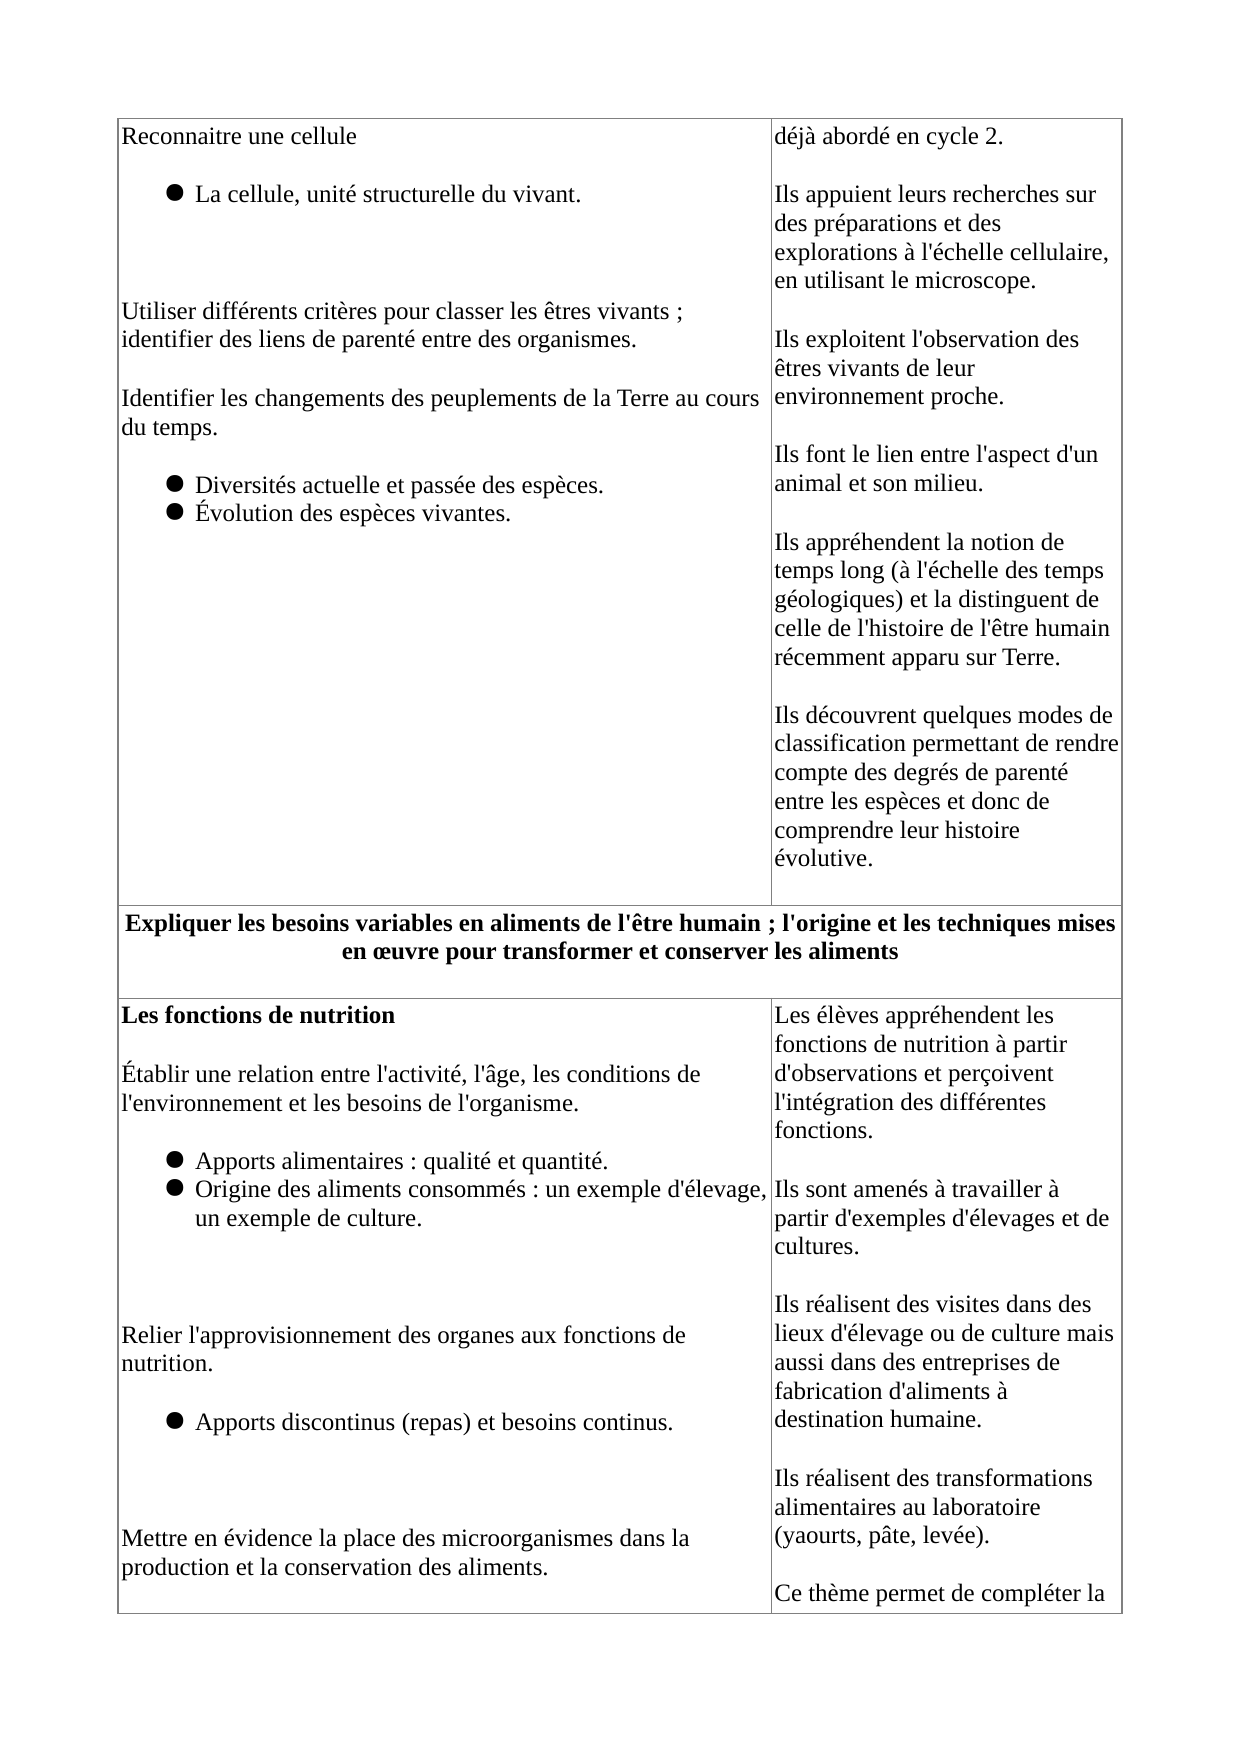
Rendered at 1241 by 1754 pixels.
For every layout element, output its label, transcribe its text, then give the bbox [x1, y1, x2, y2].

table_cell déjà abordé en cycle 2. Ils appuient leurs recherches sur des préparations et des explorations à l'échelle cellulaire, en utilisant le microscope. Ils exploitent l'observation des êtres vivants de leur environnement proche. Ils font le lien entre l'aspect d'un animal et son milieu. Ils appréhendent la notion de temps long (à l'échelle des temps géologiques) et la distinguent de celle de l'histoire de l'être humain récemment apparu sur Terre. Ils découvrent quelques modes de classification permettant de rendre compte des degrés de parenté entre les espèces et donc de comprendre leur histoire évolutive. [772, 119, 1121, 905]
table_cell Les élèves appréhendent les fonctions de nutrition à partir d'observations et perçoivent l'intégration des différentes fonctions. Ils sont amenés à travailler à partir d'exemples d'élevages et de cultures. Ils réalisent des visites dans des lieux d'élevage ou de culture mais aussi dans des entreprises de fabrication d'aliments à destination humaine. Ils réalisent des transformations alimentaires au laboratoire (yaourts, pâte, levée). Ce thème permet de compléter la [772, 999, 1121, 1613]
table_cell Les fonctions de nutrition Établir une relation entre l'activité, l'âge, les conditions de l'environnement et les besoins de l'organisme. Apports alimentaires : qualité et quantité. Origine des aliments consommés : un exemple d'élevage, un exemple de culture. Relier l'approvisionnement des organes aux fonctions de nutrition. Apports discontinus (repas) et besoins continus. Mettre en évidence la place des microorganismes dans la production et la conservation des aliments. [119, 999, 771, 1613]
table_cell Reconnaitre une cellule La cellule, unité structurelle du vivant. Utiliser différents critères pour classer les êtres vivants ; identifier des liens de parenté entre des organismes. Identifier les changements des peuplements de la Terre au cours du temps. Diversités actuelle et passée des espèces. Évolution des espèces vivantes. [119, 119, 771, 905]
table_cell Expliquer les besoins variables en aliments de l'être humain ; l'origine et les techniques mises en œuvre pour transformer et conserver les aliments [119, 906, 1121, 998]
